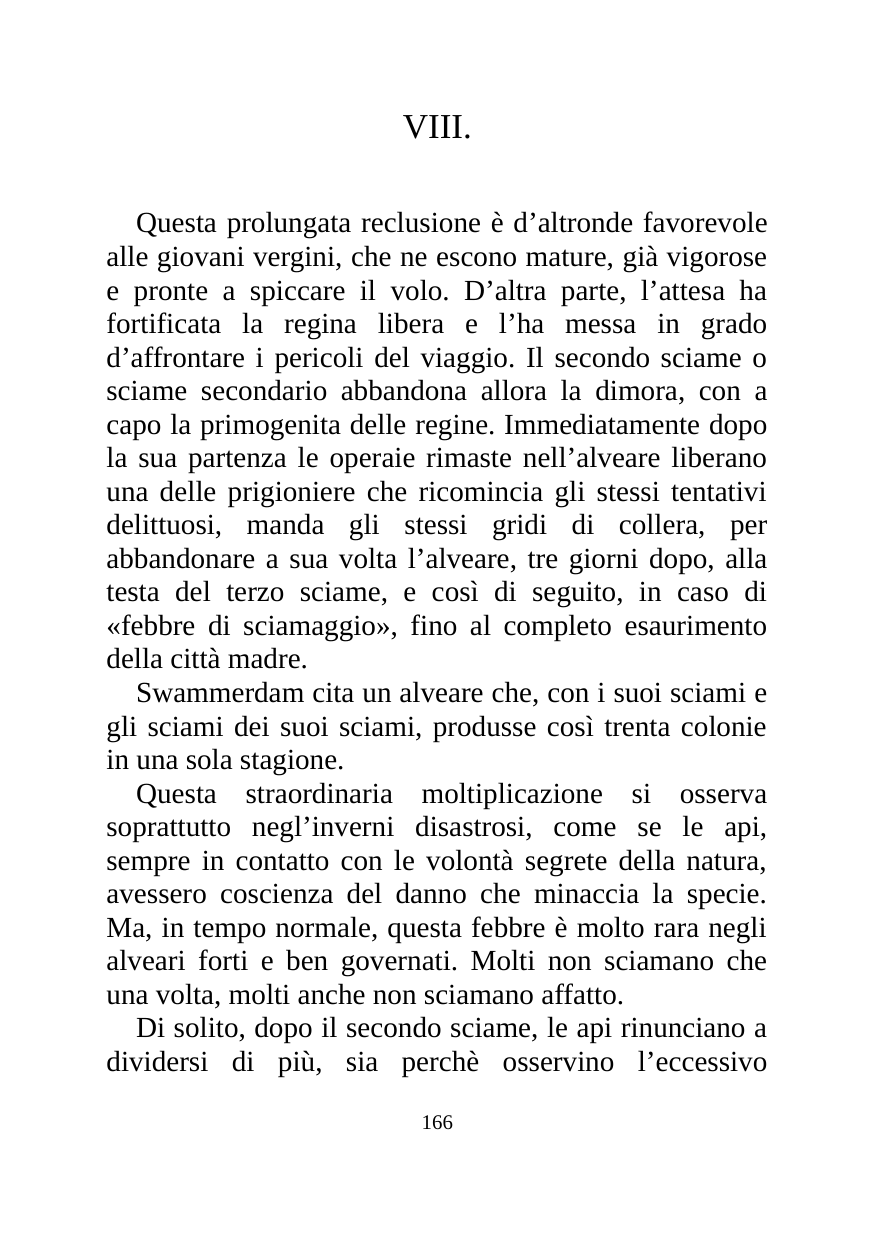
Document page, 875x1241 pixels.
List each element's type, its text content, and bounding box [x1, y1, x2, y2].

subtitle VIII. [106, 106, 768, 146]
text Swammerdam cita un alveare che, con i suoi sciami e gli sciami dei suoi sciami, produsse così trenta colonie in una sola stagione. [106, 675, 768, 776]
text Questa straordinaria moltiplicazione si osserva soprattutto negl’inverni disastrosi, come se le api, sempre in contatto con le volontà segrete della natura, avessero coscienza del danno che minaccia la specie. Ma, in tempo normale, questa febbre è molto rara negli alveari forti e ben governati. Molti non sciamano che una volta, molti anche non sciamano affatto. [106, 776, 768, 1011]
text Di solito, dopo il secondo sciame, le api rinunciano a dividersi di più, sia perchè osservino l’eccessivo [106, 1011, 768, 1078]
text Questa prolungata reclusione è d’altronde favorevole alle giovani vergini, che ne escono mature, già vigorose e pronte a spiccare il volo. D’altra parte, l’attesa ha fortificata la regina libera e l’ha messa in grado d’affrontare i pericoli del viaggio. Il secondo sciame o sciame secondario abbandona allora la dimora, con a capo la primogenita delle regine. Immediatamente dopo la sua partenza le operaie rimaste nell’alveare liberano una delle prigioniere che ricomincia gli stessi tentativi delittuosi, manda gli stessi gridi di collera, per abbandonare a sua volta l’alveare, tre giorni dopo, alla testa del terzo sciame, e così di seguito, in caso di «febbre di sciamaggio», fino al completo esaurimento della città madre. [106, 206, 768, 675]
